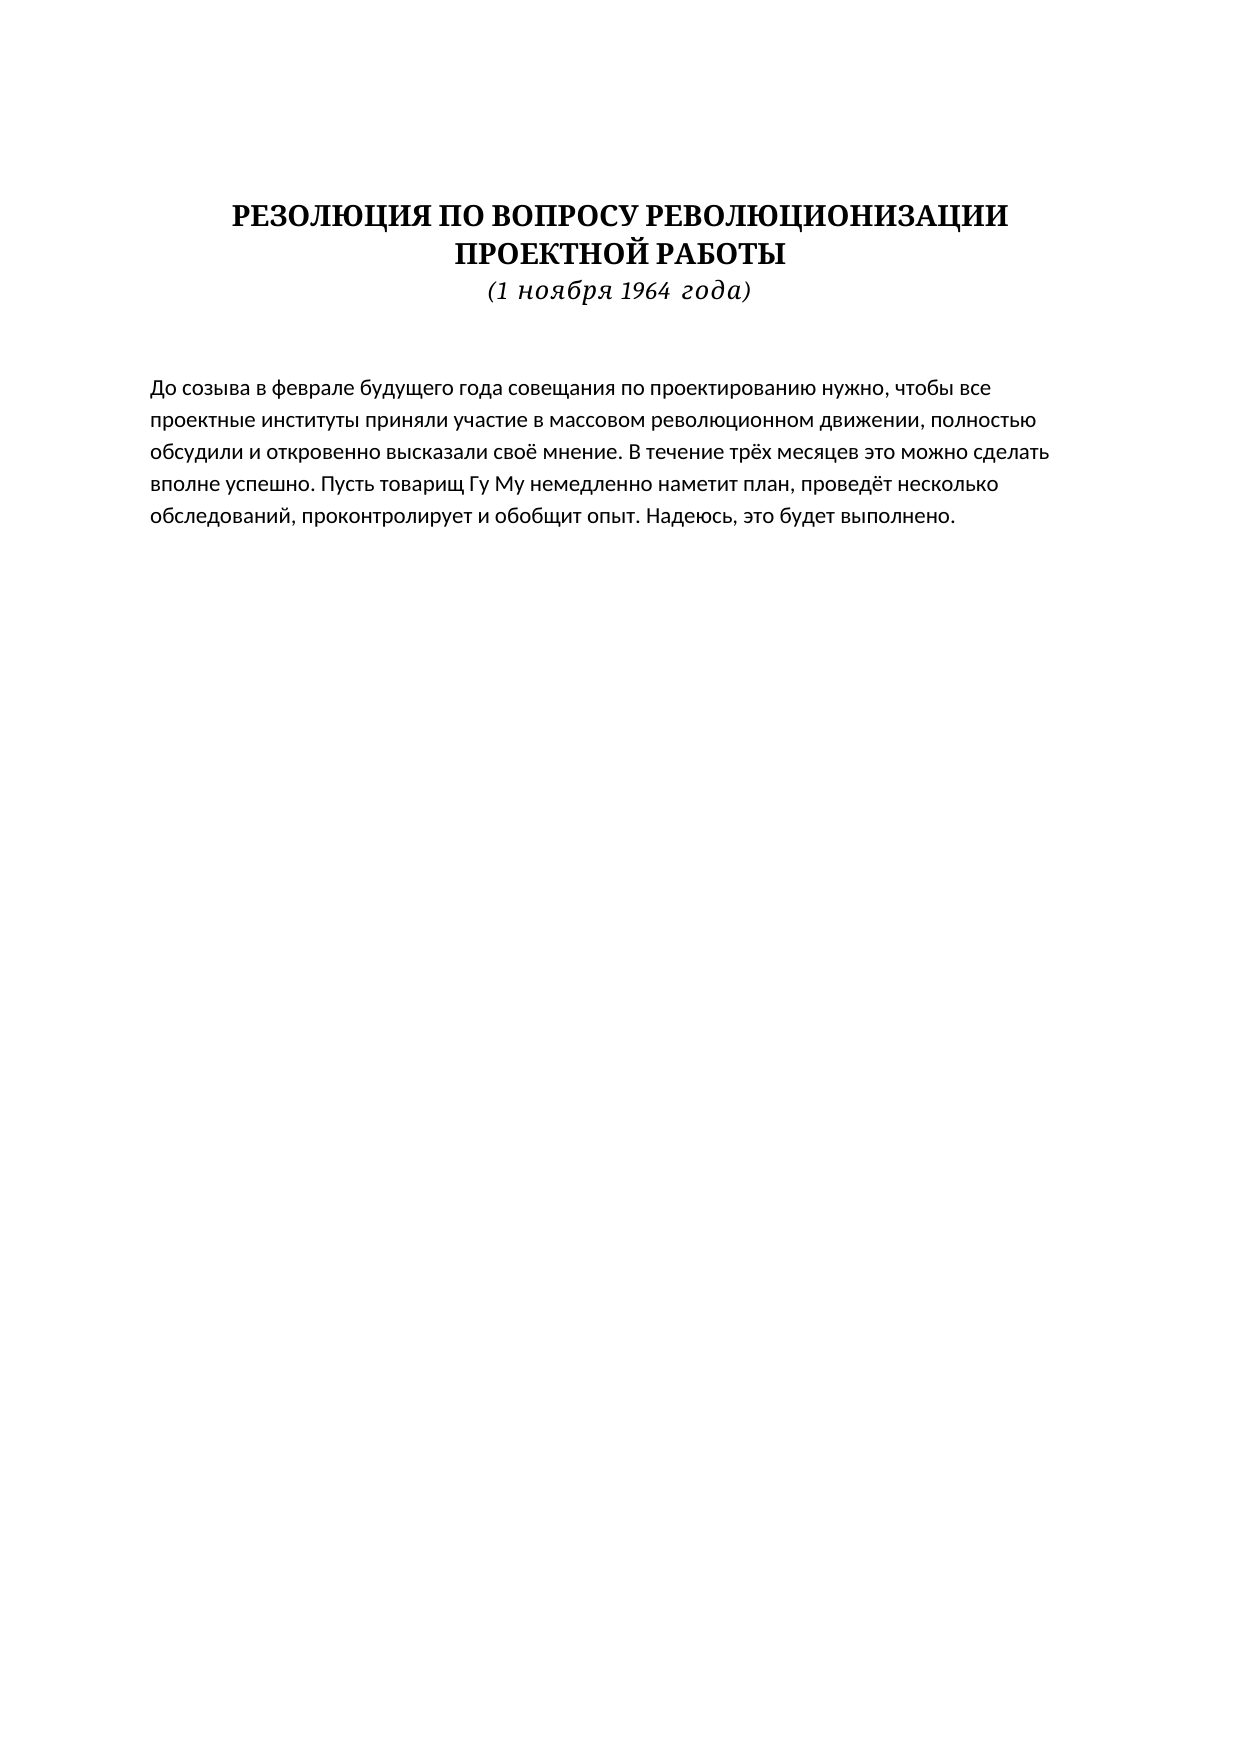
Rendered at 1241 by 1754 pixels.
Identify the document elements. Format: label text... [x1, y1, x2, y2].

text До созыва в феврале будущего года совещания по проектированию нужно, чтобы все проектные институты приняли участие в массовом революционном движении, полностью обсудили и откровенно высказали своё мнение. В течение трёх месяцев это можно сделать вполне успешно. Пусть товарищ Гу Му немедленно наметит план, проведёт несколько обследований, проконтролирует и обобщит опыт. Надеюсь, это будет выполнено. [150, 373, 1091, 529]
subtitle Резолюция по вопросу революционизации проектной работы [150, 200, 1091, 272]
text (1 ноября 1964 года) [150, 277, 1091, 306]
